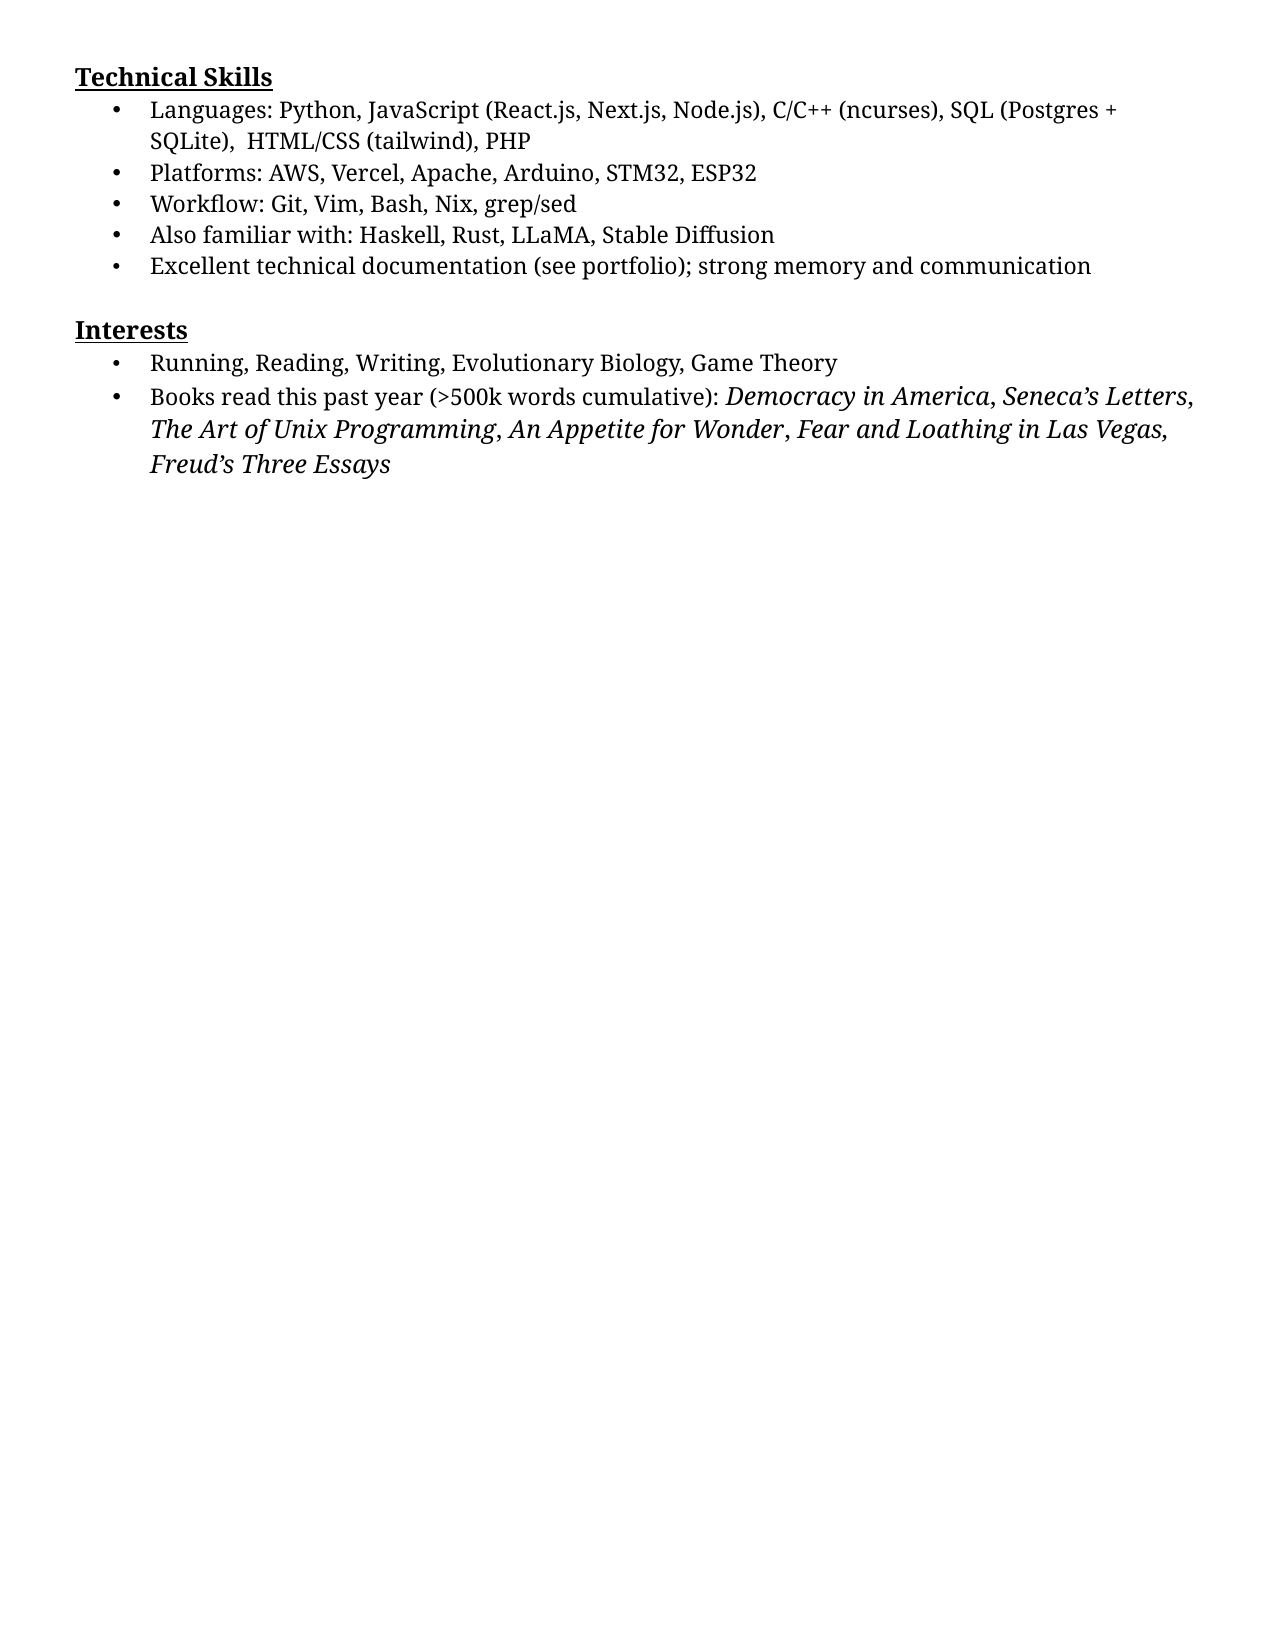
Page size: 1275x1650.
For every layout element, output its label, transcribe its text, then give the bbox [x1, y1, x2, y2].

list Books read this past year (>500k words cumulative): Democracy in America, Seneca’s Letters, The Art of Unix Programming, An Appetite for Wonder, Fear and Loathing in Las Vegas, Freud’s Three Essays [112, 378, 1200, 480]
list Running, Reading, Writing, Evolutionary Biology, Game Theory [112, 347, 1200, 378]
list Platforms: AWS, Vercel, Apache, Arduino, STM32, ESP32 [112, 157, 1200, 188]
list Workflow: Git, Vim, Bash, Nix, grep/sed [112, 188, 1200, 219]
list Also familiar with: Haskell, Rust, LLaMA, Stable Diffusion [112, 219, 1200, 250]
list Languages: Python, JavaScript (React.js, Next.js, Node.js), C/C++ (ncurses), SQL (Postgres + SQLite), HTML/CSS (tailwind), PHP [112, 94, 1200, 157]
text Technical Skills [75, 60, 1200, 94]
list Excellent technical documentation (see portfolio); strong memory and communication [112, 250, 1200, 282]
text Interests [75, 313, 1200, 347]
